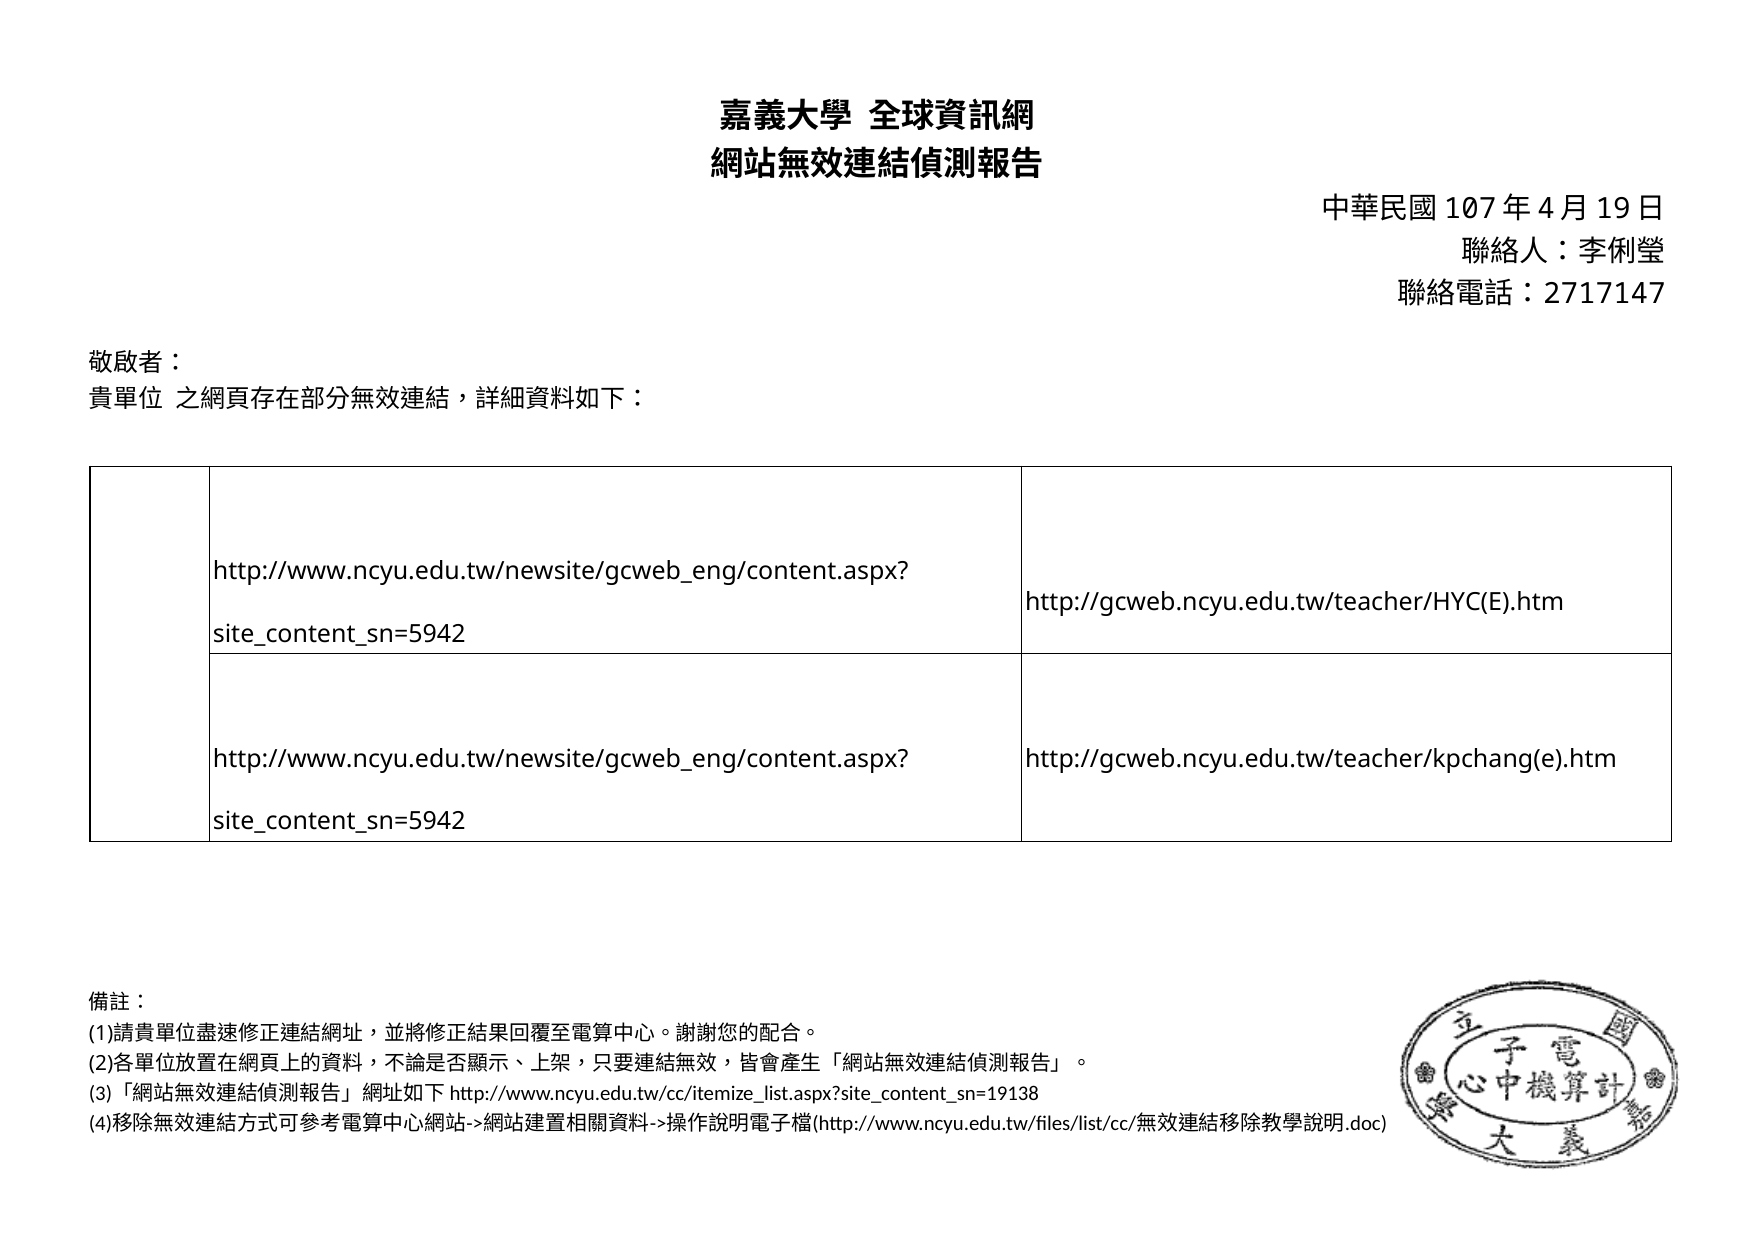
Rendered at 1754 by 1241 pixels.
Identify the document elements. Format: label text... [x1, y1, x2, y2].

table_cell http://www.ncyu.edu.tw/newsite/gcweb_eng/content.aspx?site_content_sn=5942 [210, 467, 1021, 653]
table_cell [91, 467, 209, 841]
table_cell http://gcweb.ncyu.edu.tw/teacher/kpchang(e).htm [1022, 654, 1671, 841]
table_cell http://gcweb.ncyu.edu.tw/teacher/HYC(E).htm [1022, 467, 1671, 653]
table_cell http://www.ncyu.edu.tw/newsite/gcweb_eng/content.aspx?site_content_sn=5942 [210, 654, 1021, 841]
